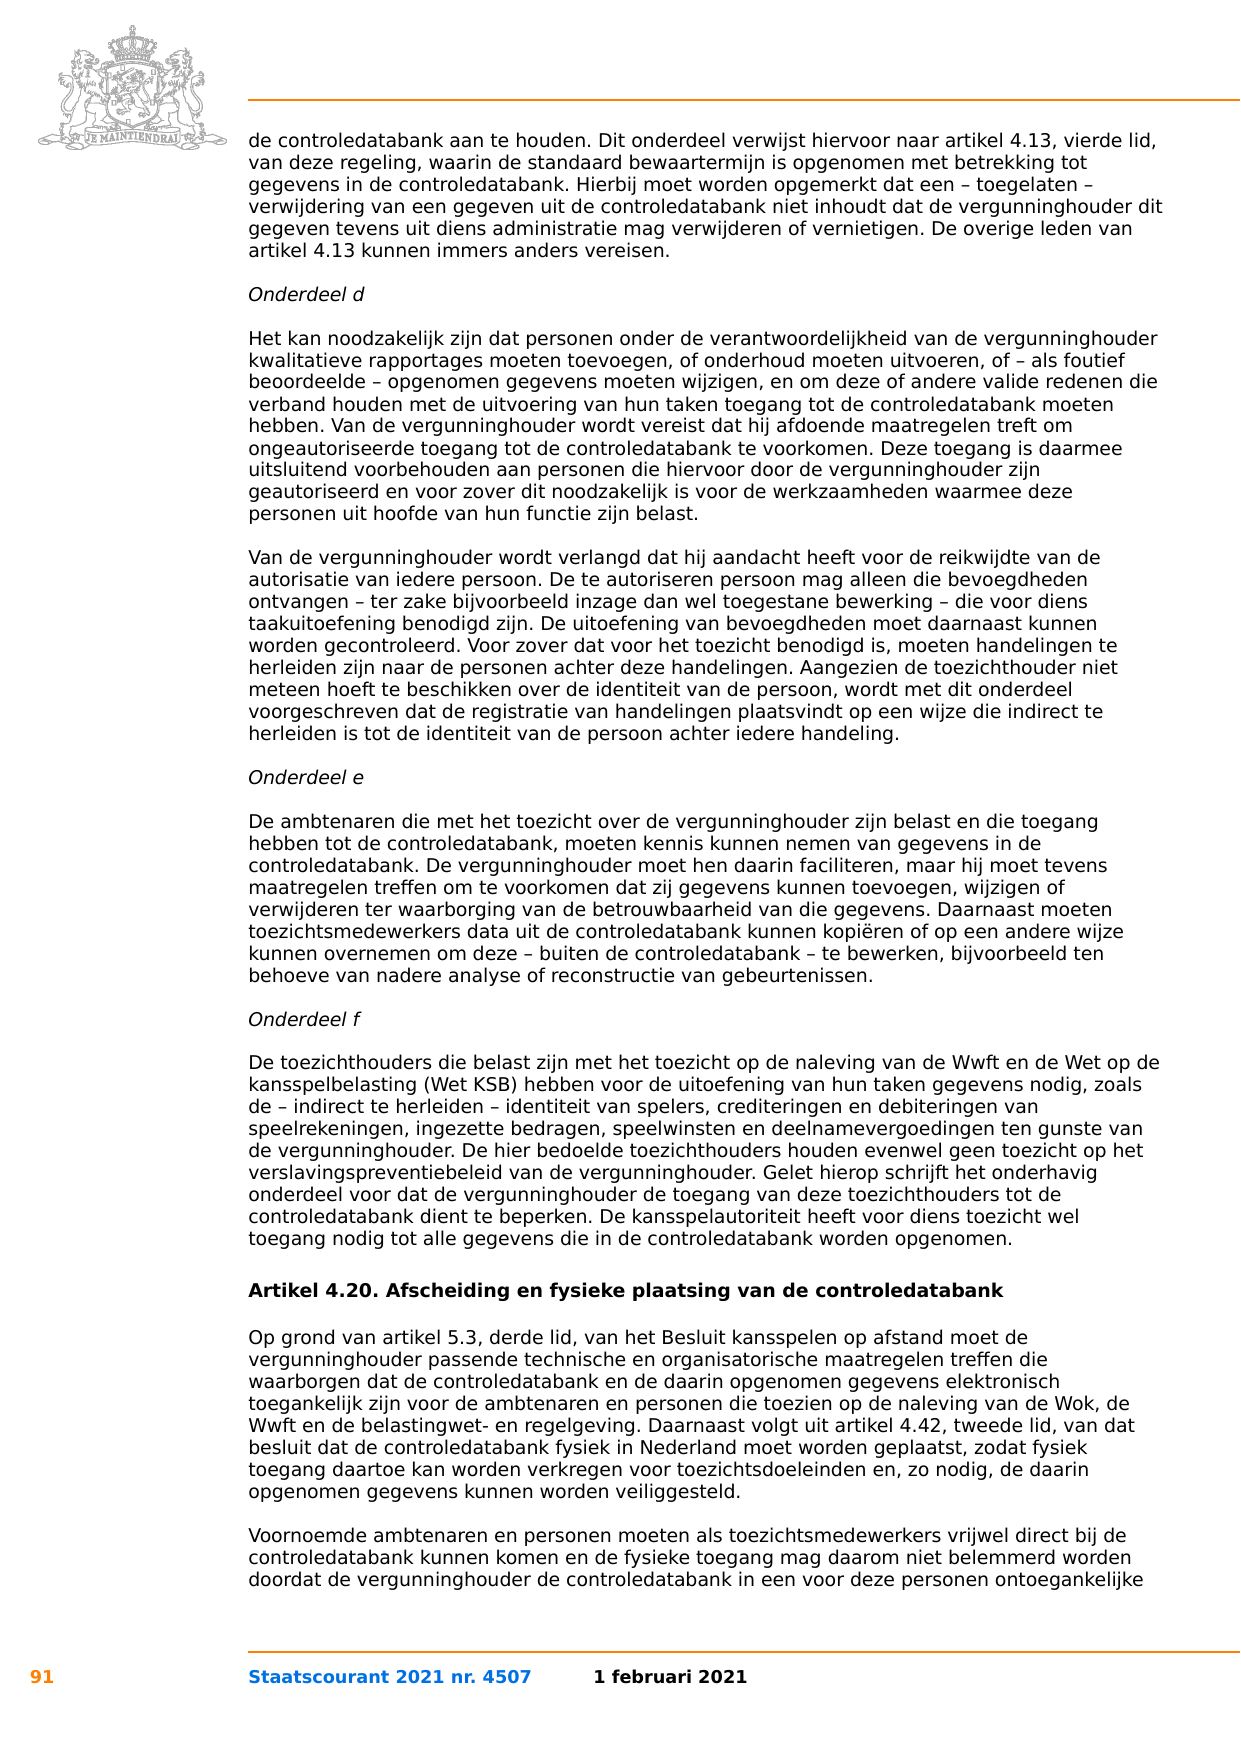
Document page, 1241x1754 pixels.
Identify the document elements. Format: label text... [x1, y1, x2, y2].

text Het kan noodzakelijk zijn dat personen onder de verantwoordelijkheid van de vergunninghouder kwalitatieve rapportages moeten toevoegen, of onderhoud moeten uitvoeren, of – als foutief beoordeelde – opgenomen gegevens moeten wijzigen, en om deze of andere valide redenen die verband houden met de uitvoering van hun taken toegang tot de controledatabank moeten hebben. Van de vergunninghouder wordt vereist dat hij afdoende maatregelen treft om ongeautoriseerde toegang tot de controledatabank te voorkomen. Deze toegang is daarmee uitsluitend voorbehouden aan personen die hiervoor door de vergunninghouder zijn geautoriseerd en voor zover dit noodzakelijk is voor de werkzaamheden waarmee deze personen uit hoofde van hun functie zijn belast. [248, 327, 1163, 525]
subtitle Onderdeel f [248, 1008, 1163, 1030]
subtitle Onderdeel e [248, 767, 1163, 789]
picture [38, 25, 227, 150]
text De toezichthouders die belast zijn met het toezicht op de naleving van de Wwft en de Wet op de kansspelbelasting (Wet KSB) hebben voor de uitoefening van hun taken gegevens nodig, zoals de – indirect te herleiden – identiteit van spelers, crediteringen en debiteringen van speelrekeningen, ingezette bedragen, speelwinsten en deelnamevergoedingen ten gunste van de vergunninghouder. De hier bedoelde toezichthouders houden evenwel geen toezicht op het verslavingspreventiebeleid van de vergunninghouder. Gelet hierop schrijft het onderhavig onderdeel voor dat de vergunninghouder de toegang van deze toezichthouders tot de controledatabank dient te beperken. De kansspelautoriteit heeft voor diens toezicht wel toegang nodig tot alle gegevens die in de controledatabank worden opgenomen. [248, 1052, 1163, 1250]
text Van de vergunninghouder wordt verlangd dat hij aandacht heeft voor de reikwijdte van de autorisatie van iedere persoon. De te autoriseren persoon mag alleen die bevoegdheden ontvangen – ter zake bijvoorbeeld inzage dan wel toegestane bewerking – die voor diens taakuitoefening benodigd zijn. De uitoefening van bevoegdheden moet daarnaast kunnen worden gecontroleerd. Voor zover dat voor het toezicht benodigd is, moeten handelingen te herleiden zijn naar de personen achter deze handelingen. Aangezien de toezichthouder niet meteen hoeft te beschikken over de identiteit van de persoon, wordt met dit onderdeel voorgeschreven dat de registratie van handelingen plaatsvindt op een wijze die indirect te herleiden is tot de identiteit van de persoon achter iedere handeling. [248, 547, 1163, 745]
text Op grond van artikel 5.3, derde lid, van het Besluit kansspelen op afstand moet de vergunninghouder passende technische en organisatorische maatregelen treffen die waarborgen dat de controledatabank en de daarin opgenomen gegevens elektronisch toegankelijk zijn voor de ambtenaren en personen die toezien op de naleving van de Wok, de Wwft en de belastingwet- en regelgeving. Daarnaast volgt uit artikel 4.42, tweede lid, van dat besluit dat de controledatabank fysiek in Nederland moet worden geplaatst, zodat fysiek toegang daartoe kan worden verkregen voor toezichtsdoeleinden en, zo nodig, de daarin opgenomen gegevens kunnen worden veiliggesteld. [248, 1327, 1163, 1503]
text De ambtenaren die met het toezicht over de vergunninghouder zijn belast en die toegang hebben tot de controledatabank, moeten kennis kunnen nemen van gegevens in de controledatabank. De vergunninghouder moet hen daarin faciliteren, maar hij moet tevens maatregelen treffen om te voorkomen dat zij gegevens kunnen toevoegen, wijzigen of verwijderen ter waarborging van de betrouwbaarheid van die gegevens. Daarnaast moeten toezichtsmedewerkers data uit de controledatabank kunnen kopiëren of op een andere wijze kunnen overnemen om deze – buiten de controledatabank – te bewerken, bijvoorbeeld ten behoeve van nadere analyse of reconstructie van gebeurtenissen. [248, 811, 1163, 987]
subtitle Onderdeel d [248, 284, 1163, 306]
text Voornoemde ambtenaren en personen moeten als toezichtsmedewerkers vrijwel direct bij de controledatabank kunnen komen en de fysieke toegang mag daarom niet belemmerd worden doordat de vergunninghouder de controledatabank in een voor deze personen ontoegankelijke [248, 1525, 1163, 1591]
subtitle Artikel 4.20. Afscheiding en fysieke plaatsing van de controledatabank [248, 1280, 1163, 1302]
text de controledatabank aan te houden. Dit onderdeel verwijst hiervoor naar artikel 4.13, vierde lid, van deze regeling, waarin de standaard bewaartermijn is opgenomen met betrekking tot gegevens in de controledatabank. Hierbij moet worden opgemerkt dat een – toegelaten – verwijdering van een gegeven uit de controledatabank niet inhoudt dat de vergunninghouder dit gegeven tevens uit diens administratie mag verwijderen of vernietigen. De overige leden van artikel 4.13 kunnen immers anders vereisen. [248, 130, 1163, 262]
